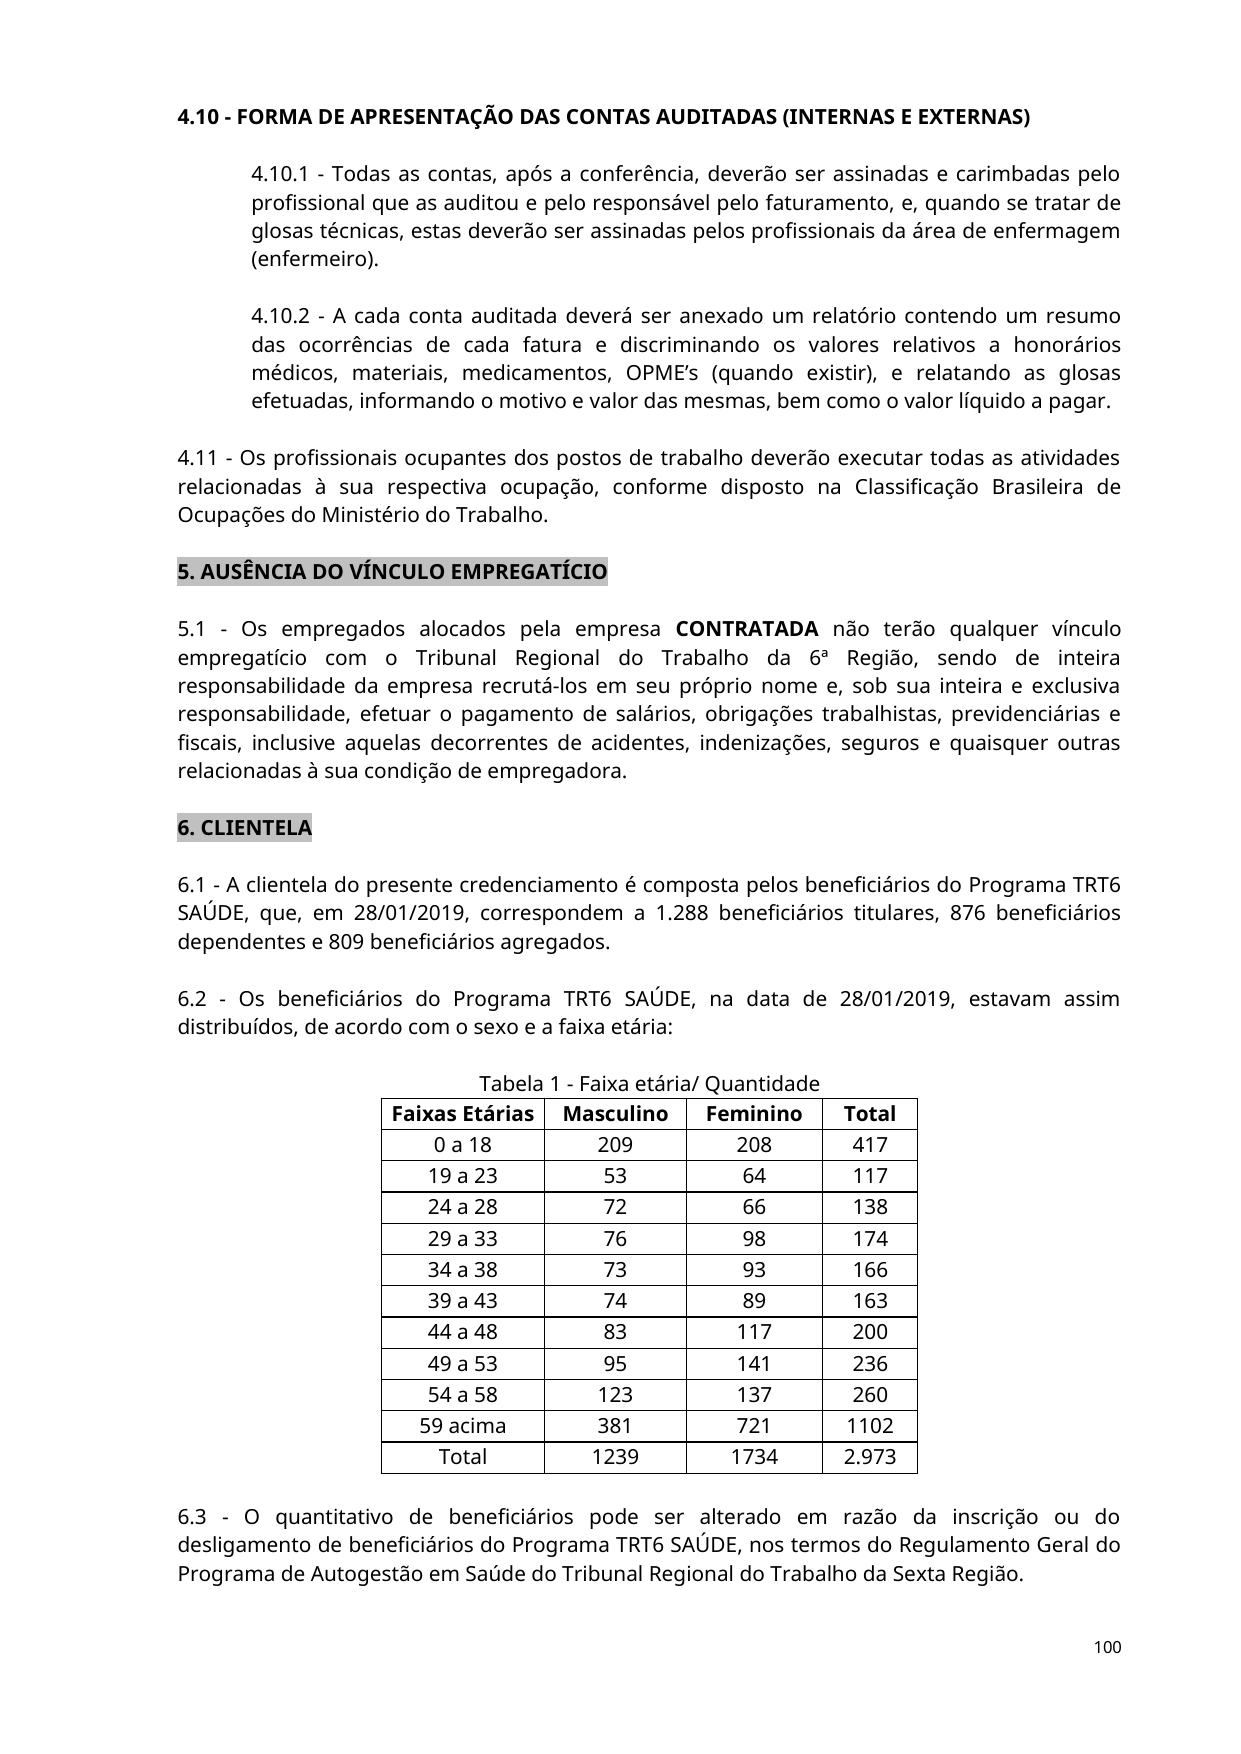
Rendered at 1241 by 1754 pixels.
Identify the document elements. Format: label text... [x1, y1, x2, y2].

table_cell 209 [545, 1130, 686, 1160]
text Tabela 1 - Faixa etária/ Quantidade [177, 1069, 1122, 1098]
table_cell 64 [687, 1161, 822, 1191]
table_cell 174 [823, 1224, 917, 1254]
table_cell 49 a 53 [382, 1349, 544, 1379]
table_cell 0 a 18 [382, 1130, 544, 1160]
text 6.2 - Os beneficiários do Programa TRT6 SAÚDE, na data de 28/01/2019, estavam assim distribuídos, de acordo com o sexo e a faixa etária: [177, 984, 1122, 1041]
table_cell 1239 [545, 1443, 686, 1473]
text 6.3 - O quantitativo de beneficiários pode ser alterado em razão da inscrição ou do desligamento de beneficiários do Programa TRT6 SAÚDE, nos termos do Regulamento Geral do Programa de Autogestão em Saúde do Tribunal Regional do Trabalho da Sexta Região. [177, 1502, 1122, 1587]
text 6. CLIENTELA [177, 813, 1122, 842]
text 5.1 - Os empregados alocados pela empresa CONTRATADA não terão qualquer vínculo empregatício com o Tribunal Regional do Trabalho da 6ª Região, sendo de inteira responsabilidade da empresa recrutá-los em seu próprio nome e, sob sua inteira e exclusiva responsabilidade, efetuar o pagamento de salários, obrigações trabalhistas, previdenciárias e fiscais, inclusive aquelas decorrentes de acidentes, indenizações, seguros e quaisquer outras relacionadas à sua condição de empregadora. [177, 614, 1122, 785]
table_cell 73 [545, 1255, 686, 1285]
table_cell 417 [823, 1130, 917, 1160]
table_cell 1734 [687, 1443, 822, 1473]
table_cell 200 [823, 1318, 917, 1348]
table_cell 24 a 28 [382, 1193, 544, 1223]
text 4.10.1 - Todas as contas, após a conferência, deverão ser assinadas e carimbadas pelo profissional que as auditou e pelo responsável pelo faturamento, e, quando se tratar de glosas técnicas, estas deverão ser assinadas pelos profissionais da área de enfermagem (enfermeiro). [251, 159, 1122, 273]
table_cell 39 a 43 [382, 1286, 544, 1316]
table_cell 137 [687, 1380, 822, 1410]
table_cell 141 [687, 1349, 822, 1379]
table_cell 381 [545, 1411, 686, 1441]
table_cell 117 [687, 1318, 822, 1348]
table_cell 29 a 33 [382, 1224, 544, 1254]
text 6.1 - A clientela do presente credenciamento é composta pelos beneficiários do Programa TRT6 SAÚDE, que, em 28/01/2019, correspondem a 1.288 beneficiários titulares, 876 beneficiários dependentes e 809 beneficiários agregados. [177, 870, 1122, 955]
table_cell 66 [687, 1193, 822, 1223]
text 4.10.2 - A cada conta auditada deverá ser anexado um relatório contendo um resumo das ocorrências de cada fatura e discriminando os valores relativos a honorários médicos, materiais, medicamentos, OPME’s (quando existir), e relatando as glosas efetuadas, informando o motivo e valor das mesmas, bem como o valor líquido a pagar. [251, 301, 1122, 415]
table_cell 98 [687, 1224, 822, 1254]
table_cell 117 [823, 1161, 917, 1191]
table_cell 260 [823, 1380, 917, 1410]
table_cell 123 [545, 1380, 686, 1410]
text 4.10 - FORMA DE APRESENTAÇÃO DAS CONTAS AUDITADAS (INTERNAS E EXTERNAS) [177, 102, 1122, 131]
subtitle 5. AUSÊNCIA DO VÍNCULO EMPREGATÍCIO [177, 557, 1122, 586]
table_cell 34 a 38 [382, 1255, 544, 1285]
table_header Feminino [687, 1099, 822, 1129]
table_cell 1102 [823, 1411, 917, 1441]
table_cell 138 [823, 1193, 917, 1223]
table_header Faixas Etárias [382, 1099, 544, 1129]
table_cell 54 a 58 [382, 1380, 544, 1410]
table_cell 93 [687, 1255, 822, 1285]
table_cell 19 a 23 [382, 1161, 544, 1191]
table_cell 83 [545, 1318, 686, 1348]
table_cell 208 [687, 1130, 822, 1160]
table_cell 163 [823, 1286, 917, 1316]
table_cell 53 [545, 1161, 686, 1191]
table_header Masculino [545, 1099, 686, 1129]
table_cell 2.973 [823, 1443, 917, 1473]
table_cell 72 [545, 1193, 686, 1223]
subtitle 4.11 - Os profissionais ocupantes dos postos de trabalho deverão executar todas as atividades relacionadas à sua respectiva ocupação, conforme disposto na Classificação Brasileira de Ocupações do Ministério do Trabalho. [177, 443, 1122, 529]
table_cell 721 [687, 1411, 822, 1441]
table_cell 44 a 48 [382, 1318, 544, 1348]
table_cell 74 [545, 1286, 686, 1316]
table_cell 95 [545, 1349, 686, 1379]
table_header Total [823, 1099, 917, 1129]
table_cell 89 [687, 1286, 822, 1316]
table_cell Total [382, 1443, 544, 1473]
table_cell 59 acima [382, 1411, 544, 1441]
table_cell 166 [823, 1255, 917, 1285]
table_cell 76 [545, 1224, 686, 1254]
table_cell 236 [823, 1349, 917, 1379]
